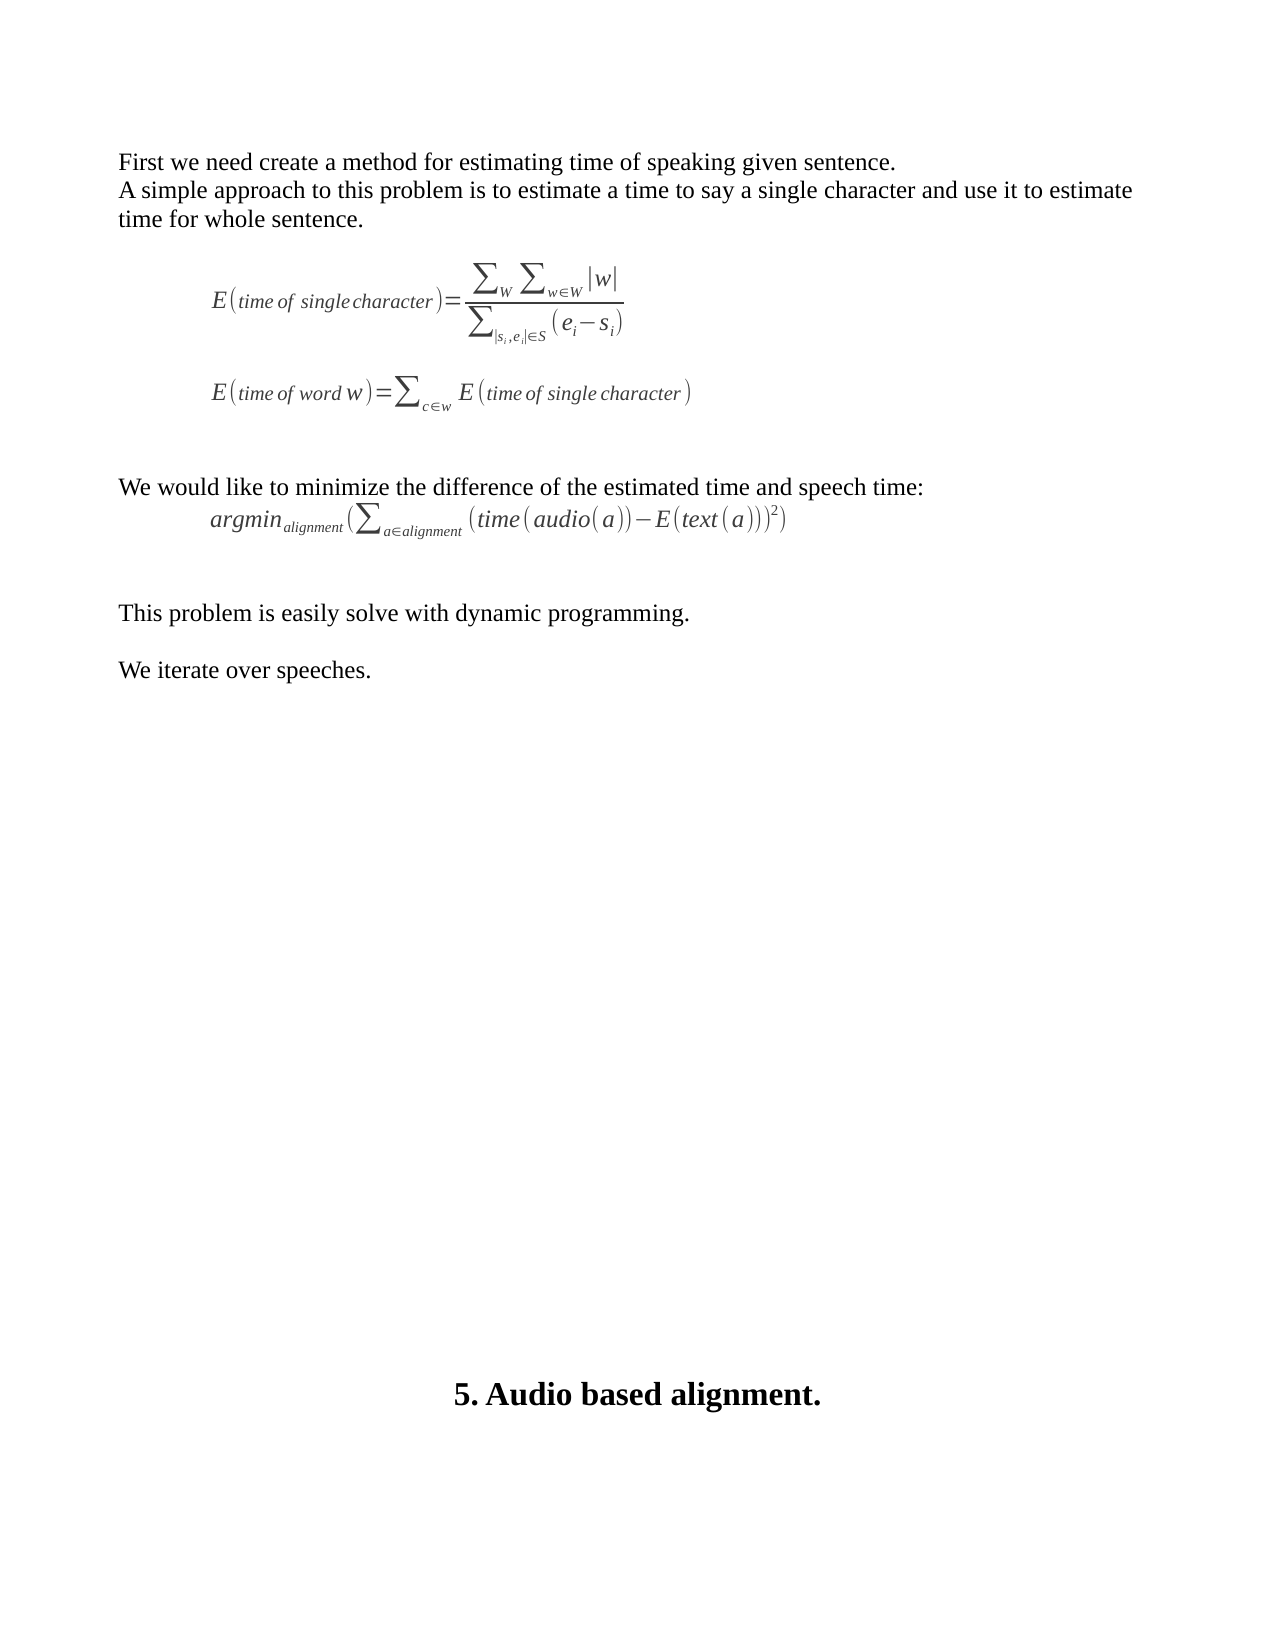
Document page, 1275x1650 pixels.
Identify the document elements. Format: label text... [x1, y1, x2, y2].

text We would like to minimize the difference of the estimated time and speech time: [118, 472, 1157, 501]
text This problem is easily solve with dynamic programming. [118, 598, 1157, 627]
text First we need create a method for estimating time of speaking given sentence. [118, 147, 1157, 176]
text A simple approach to this problem is to estimate a time to say a single character and use it to estimate time for whole sentence. [118, 176, 1157, 233]
text 5. Audio based alignment. [118, 1374, 1157, 1412]
text We iterate over speeches. [118, 655, 1157, 684]
